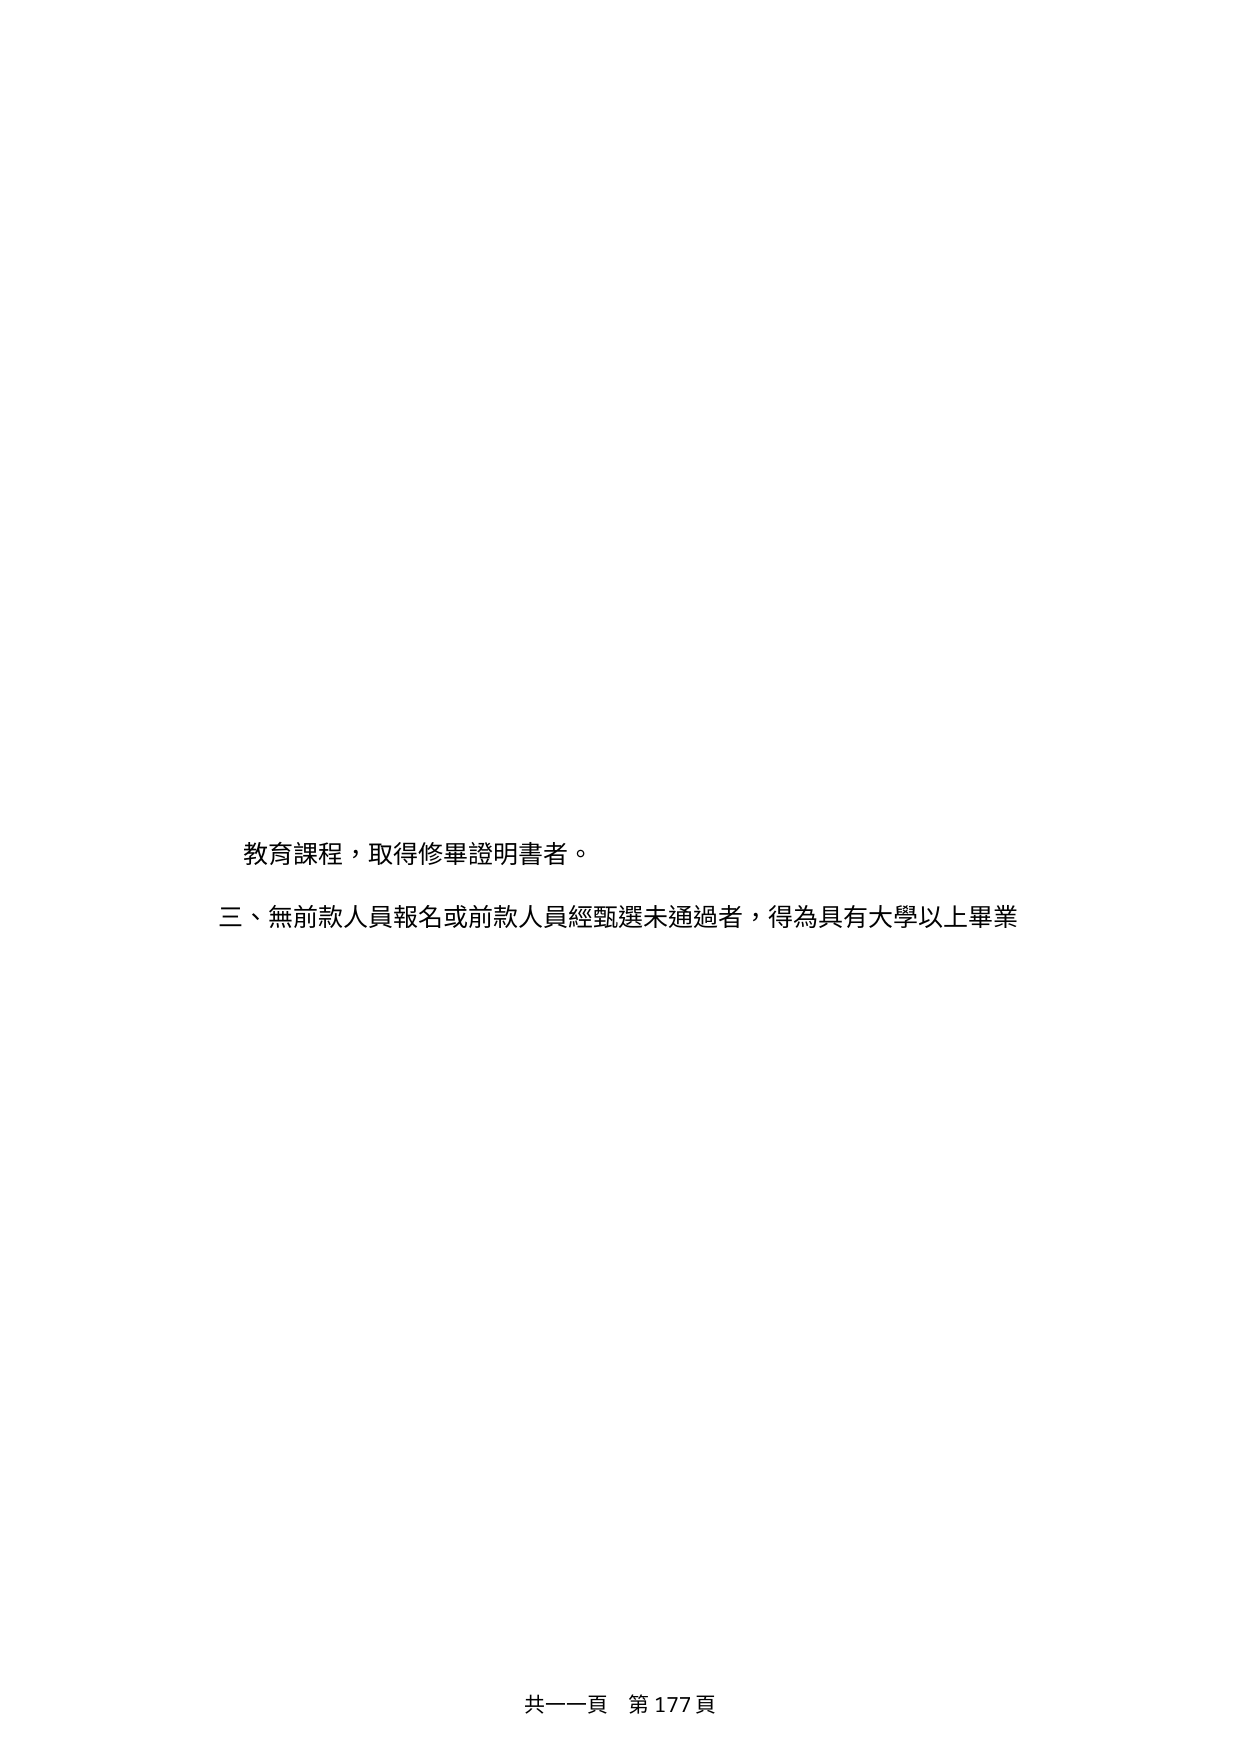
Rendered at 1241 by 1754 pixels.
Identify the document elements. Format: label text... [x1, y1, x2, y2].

text 三、無前款人員報名或前款人員經甄選未通過者，得為具有大學以上畢業 [118, 874, 1122, 936]
text 教育課程，取得修畢證明書者。 [118, 811, 1122, 874]
